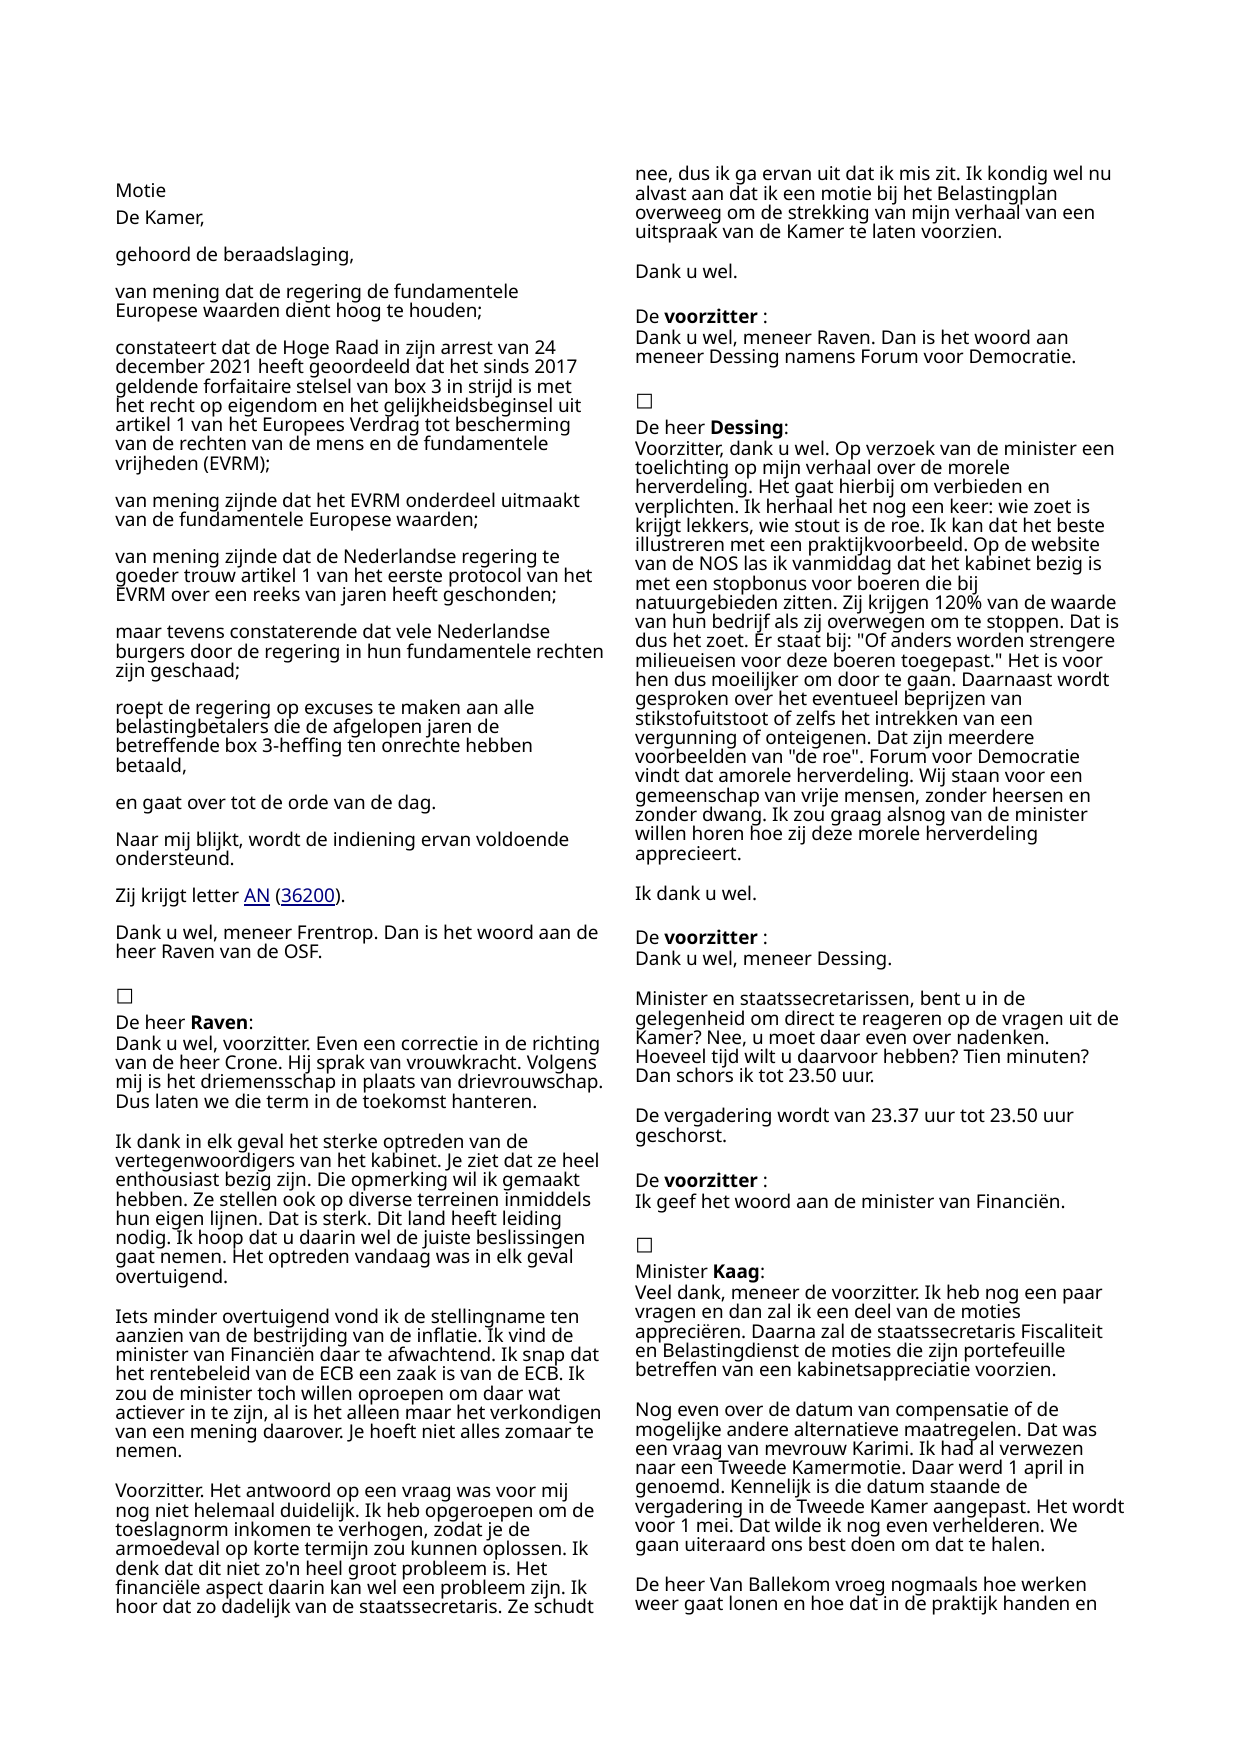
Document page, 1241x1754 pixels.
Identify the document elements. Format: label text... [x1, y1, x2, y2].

text van mening zijnde dat het EVRM onderdeel uitmaakt van de fundamentele Europese waarden; [115, 492, 605, 530]
text Dank u wel. [635, 263, 1125, 282]
text De heer Raven: [115, 1009, 605, 1035]
text Zij krijgt letter AN (36200). [115, 887, 605, 906]
text Iets minder overtuigend vond ik de stellingname ten aanzien van de bestrijding van de inflatie. Ik vind de minister van Financiën daar te afwachtend. Ik snap dat het rentebeleid van de ECB een zaak is van de ECB. Ik zou de minister toch willen oproepen om daar wat actiever in te zijn, al is het alleen maar het verkondigen van een mening daarover. Je hoeft niet alles zomaar te nemen. [115, 1308, 605, 1462]
text Dank u wel, meneer Dessing. [635, 950, 1125, 969]
text Minister Kaag: [635, 1258, 1125, 1284]
text Minister en staatssecretarissen, bent u in de gelegenheid om direct te reageren op de vragen uit de Kamer? Nee, u moet daar even over nadenken. Hoeveel tijd wilt u daarvoor hebben? Tien minuten? Dan schors ik tot 23.50 uur. [635, 990, 1125, 1087]
text De voorzitter : [635, 303, 1125, 329]
text Naar mij blijkt, wordt de indiening ervan voldoende ondersteund. [115, 831, 605, 869]
text De vergadering wordt van 23.37 uur tot 23.50 uur geschorst. [635, 1107, 1125, 1146]
text De heer Dessing: [635, 414, 1125, 440]
text De Kamer, [115, 209, 605, 228]
text De heer Van Ballekom vroeg nogmaals hoe werken weer gaat lonen en hoe dat in de praktijk handen en [635, 1576, 1125, 1615]
text Dank u wel, meneer Frentrop. Dan is het woord aan de heer Raven van de OSF. [115, 924, 605, 963]
text Ik geef het woord aan de minister van Financiën. [635, 1193, 1125, 1212]
text Nog even over de datum van compensatie of de mogelijke andere alternatieve maatregelen. Dat was een vraag van mevrouw Karimi. Ik had al verwezen naar een Tweede Kamermotie. Daar werd 1 april in genoemd. Kennelijk is die datum staande de vergadering in de Tweede Kamer aangepast. Het wordt voor 1 mei. Dat wilde ik nog even verhelderen. We gaan uiteraard ons best doen om dat te halen. [635, 1401, 1125, 1555]
text constateert dat de Hoge Raad in zijn arrest van 24 december 2021 heeft geoordeeld dat het sinds 2017 geldende forfaitaire stelsel van box 3 in strijd is met het recht op eigendom en het gelijkheidsbeginsel uit artikel 1 van het Europees Verdrag tot bescherming van de rechten van de mens en de fundamentele vrijheden (EVRM); [115, 339, 605, 474]
text ⬜ [635, 1233, 1125, 1258]
text Ik dank in elk geval het sterke optreden van de vertegenwoordigers van het kabinet. Je ziet dat ze heel enthousiast bezig zijn. Die opmerking wil ik gemaakt hebben. Ze stellen ook op diverse terreinen inmiddels hun eigen lijnen. Dat is sterk. Dit land heeft leiding nodig. Ik hoop dat u daarin wel de juiste beslissingen gaat nemen. Het optreden vandaag was in elk geval overtuigend. [115, 1133, 605, 1287]
text De voorzitter : [635, 924, 1125, 950]
text en gaat over tot de orde van de dag. [115, 794, 605, 813]
text van mening zijnde dat de Nederlandse regering te goeder trouw artikel 1 van het eerste protocol van het EVRM over een reeks van jaren heeft geschonden; [115, 548, 605, 606]
text gehoord de beraadslaging, [115, 246, 605, 265]
text Ik dank u wel. [635, 884, 1125, 904]
text Dank u wel, voorzitter. Even een correctie in de richting van de heer Crone. Hij sprak van vrouwkracht. Volgens mij is het driemensschap in plaats van drievrouwschap. Dus laten we die term in de toekomst hanteren. [115, 1035, 605, 1112]
text maar tevens constaterende dat vele Nederlandse burgers door de regering in hun fundamentele rechten zijn geschaad; [115, 623, 605, 681]
text roept de regering op excuses te maken aan alle belastingbetalers die de afgelopen jaren de betreffende box 3-heffing ten onrechte hebben betaald, [115, 699, 605, 776]
text van mening dat de regering de fundamentele Europese waarden dient hoog te houden; [115, 283, 605, 321]
text ⬜ [635, 388, 1125, 414]
text De voorzitter : [635, 1167, 1125, 1193]
text Dank u wel, meneer Raven. Dan is het woord aan meneer Dessing namens Forum voor Democratie. [635, 329, 1125, 367]
text nee, dus ik ga ervan uit dat ik mis zit. Ik kondig wel nu alvast aan dat ik een motie bij het Belastingplan overweeg om de strekking van mijn verhaal van een uitspraak van de Kamer te laten voorzien. [635, 165, 1125, 242]
text Voorzitter. Het antwoord op een vraag was voor mij nog niet helemaal duidelijk. Ik heb opgeroepen om de toeslagnorm inkomen te verhogen, zodat je de armoedeval op korte termijn zou kunnen oplossen. Ik denk dat dit niet zo'n heel groot probleem is. Het financiële aspect daarin kan wel een probleem zijn. Ik hoor dat zo dadelijk van de staatssecretaris. Ze schudt [115, 1482, 605, 1617]
text Voorzitter, dank u wel. Op verzoek van de minister een toelichting op mijn verhaal over de morele herverdeling. Het gaat hierbij om verbieden en verplichten. Ik herhaal het nog een keer: wie zoet is krijgt lekkers, wie stout is de roe. Ik kan dat het beste illustreren met een praktijkvoorbeeld. Op de website van de NOS las ik vanmiddag dat het kabinet bezig is met een stopbonus voor boeren die bij natuurgebieden zitten. Zij krijgen 120% van de waarde van hun bedrijf als zij overwegen om te stoppen. Dat is dus het zoet. Er staat bij: "Of anders worden strengere milieueisen voor deze boeren toegepast." Het is voor hen dus moeilijker om door te gaan. Daarnaast wordt gesproken over het eventueel beprijzen van stikstofuitstoot of zelfs het intrekken van een vergunning of onteigenen. Dat zijn meerdere voorbeelden van "de roe". Forum voor Democratie vindt dat amorele herverdeling. Wij staan voor een gemeenschap van vrije mensen, zonder heersen en zonder dwang. Ik zou graag alsnog van de minister willen horen hoe zij deze morele herverdeling apprecieert. [635, 440, 1125, 864]
text Veel dank, meneer de voorzitter. Ik heb nog een paar vragen en dan zal ik een deel van de moties appreciëren. Daarna zal de staatssecretaris Fiscaliteit en Belastingdienst de moties die zijn portefeuille betreffen van een kabinetsappreciatie voorzien. [635, 1284, 1125, 1381]
text Motie [115, 177, 605, 203]
text ⬜ [115, 983, 605, 1009]
